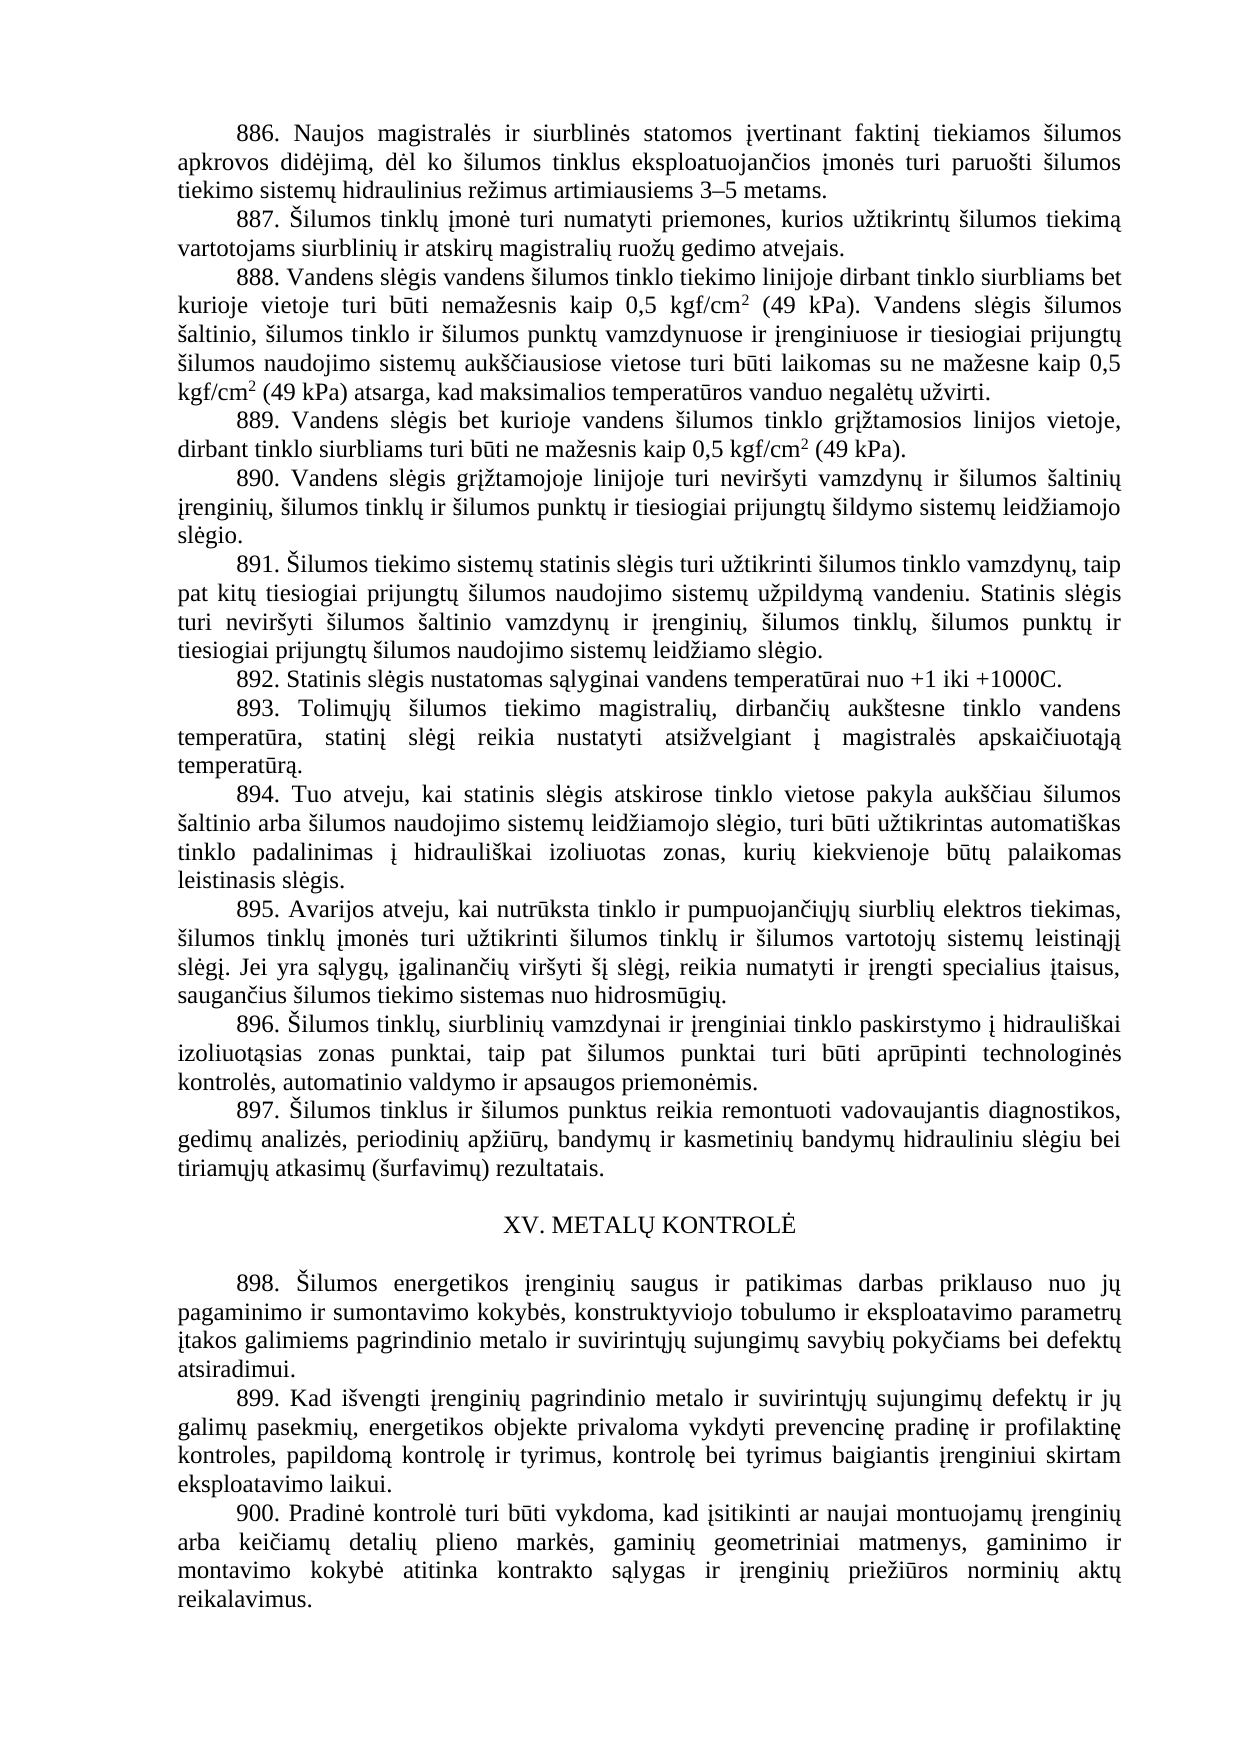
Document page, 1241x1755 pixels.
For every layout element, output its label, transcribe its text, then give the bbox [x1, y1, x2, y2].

text 892. Statinis slėgis nustatomas sąlyginai vandens temperatūrai nuo +1 iki +1000C. [177, 664, 1122, 693]
text 888. Vandens slėgis vandens šilumos tinklo tiekimo linijoje dirbant tinklo siurbliams bet kurioje vietoje turi būti nemažesnis kaip 0,5 kgf/cm2 (49 kPa). Vandens slėgis šilumos šaltinio, šilumos tinklo ir šilumos punktų vamzdynuose ir įrenginiuose ir tiesiogiai prijungtų šilumos naudojimo sistemų aukščiausiose vietose turi būti laikomas su ne mažesne kaip 0,5 kgf/cm2 (49 kPa) atsarga, kad maksimalios temperatūros vanduo negalėtų užvirti. [177, 262, 1122, 406]
text 893. Tolimųjų šilumos tiekimo magistralių, dirbančių aukštesne tinklo vandens temperatūra, statinį slėgį reikia nustatyti atsižvelgiant į magistralės apskaičiuotąją temperatūrą. [177, 693, 1122, 779]
text 894. Tuo atveju, kai statinis slėgis atskirose tinklo vietose pakyla aukščiau šilumos šaltinio arba šilumos naudojimo sistemų leidžiamojo slėgio, turi būti užtikrintas automatiškas tinklo padalinimas į hidrauliškai izoliuotas zonas, kurių kiekvienoje būtų palaikomas leistinasis slėgis. [177, 779, 1122, 894]
text 899. Kad išvengti įrenginių pagrindinio metalo ir suvirintųjų sujungimų defektų ir jų galimų pasekmių, energetikos objekte privaloma vykdyti prevencinę pradinę ir profilaktinę kontroles, papildomą kontrolę ir tyrimus, kontrolę bei tyrimus baigiantis įrenginiui skirtam eksploatavimo laikui. [177, 1383, 1122, 1498]
text 891. Šilumos tiekimo sistemų statinis slėgis turi užtikrinti šilumos tinklo vamzdynų, taip pat kitų tiesiogiai prijungtų šilumos naudojimo sistemų užpildymą vandeniu. Statinis slėgis turi neviršyti šilumos šaltinio vamzdynų ir įrenginių, šilumos tinklų, šilumos punktų ir tiesiogiai prijungtų šilumos naudojimo sistemų leidžiamo slėgio. [177, 549, 1122, 664]
text XV. METALŲ KONTROLĖ [177, 1211, 1122, 1239]
text 890. Vandens slėgis grįžtamojoje linijoje turi neviršyti vamzdynų ir šilumos šaltinių įrenginių, šilumos tinklų ir šilumos punktų ir tiesiogiai prijungtų šildymo sistemų leidžiamojo slėgio. [177, 463, 1122, 549]
text 898. Šilumos energetikos įrenginių saugus ir patikimas darbas priklauso nuo jų pagaminimo ir sumontavimo kokybės, konstruktyviojo tobulumo ir eksploatavimo parametrų įtakos galimiems pagrindinio metalo ir suvirintųjų sujungimų savybių pokyčiams bei defektų atsiradimui. [177, 1268, 1122, 1383]
text 889. Vandens slėgis bet kurioje vandens šilumos tinklo grįžtamosios linijos vietoje, dirbant tinklo siurbliams turi būti ne mažesnis kaip 0,5 kgf/cm2 (49 kPa). [177, 406, 1122, 463]
text 896. Šilumos tinklų, siurblinių vamzdynai ir įrenginiai tinklo paskirstymo į hidrauliškai izoliuotąsias zonas punktai, taip pat šilumos punktai turi būti aprūpinti technologinės kontrolės, automatinio valdymo ir apsaugos priemonėmis. [177, 1009, 1122, 1096]
text 886. Naujos magistralės ir siurblinės statomos įvertinant faktinį tiekiamos šilumos apkrovos didėjimą, dėl ko šilumos tinklus eksploatuojančios įmonės turi paruošti šilumos tiekimo sistemų hidraulinius režimus artimiausiems 3–5 metams. [177, 118, 1122, 204]
text 895. Avarijos atveju, kai nutrūksta tinklo ir pumpuojančiųjų siurblių elektros tiekimas, šilumos tinklų įmonės turi užtikrinti šilumos tinklų ir šilumos vartotojų sistemų leistinąjį slėgį. Jei yra sąlygų, įgalinančių viršyti šį slėgį, reikia numatyti ir įrengti specialius įtaisus, saugančius šilumos tiekimo sistemas nuo hidrosmūgių. [177, 894, 1122, 1009]
text 887. Šilumos tinklų įmonė turi numatyti priemones, kurios užtikrintų šilumos tiekimą vartotojams siurblinių ir atskirų magistralių ruožų gedimo atvejais. [177, 204, 1122, 262]
text 897. Šilumos tinklus ir šilumos punktus reikia remontuoti vadovaujantis diagnostikos, gedimų analizės, periodinių apžiūrų, bandymų ir kasmetinių bandymų hidrauliniu slėgiu bei tiriamųjų atkasimų (šurfavimų) rezultatais. [177, 1096, 1122, 1182]
text 900. Pradinė kontrolė turi būti vykdoma, kad įsitikinti ar naujai montuojamų įrenginių arba keičiamų detalių plieno markės, gaminių geometriniai matmenys, gaminimo ir montavimo kokybė atitinka kontrakto sąlygas ir įrenginių priežiūros norminių aktų reikalavimus. [177, 1498, 1122, 1613]
